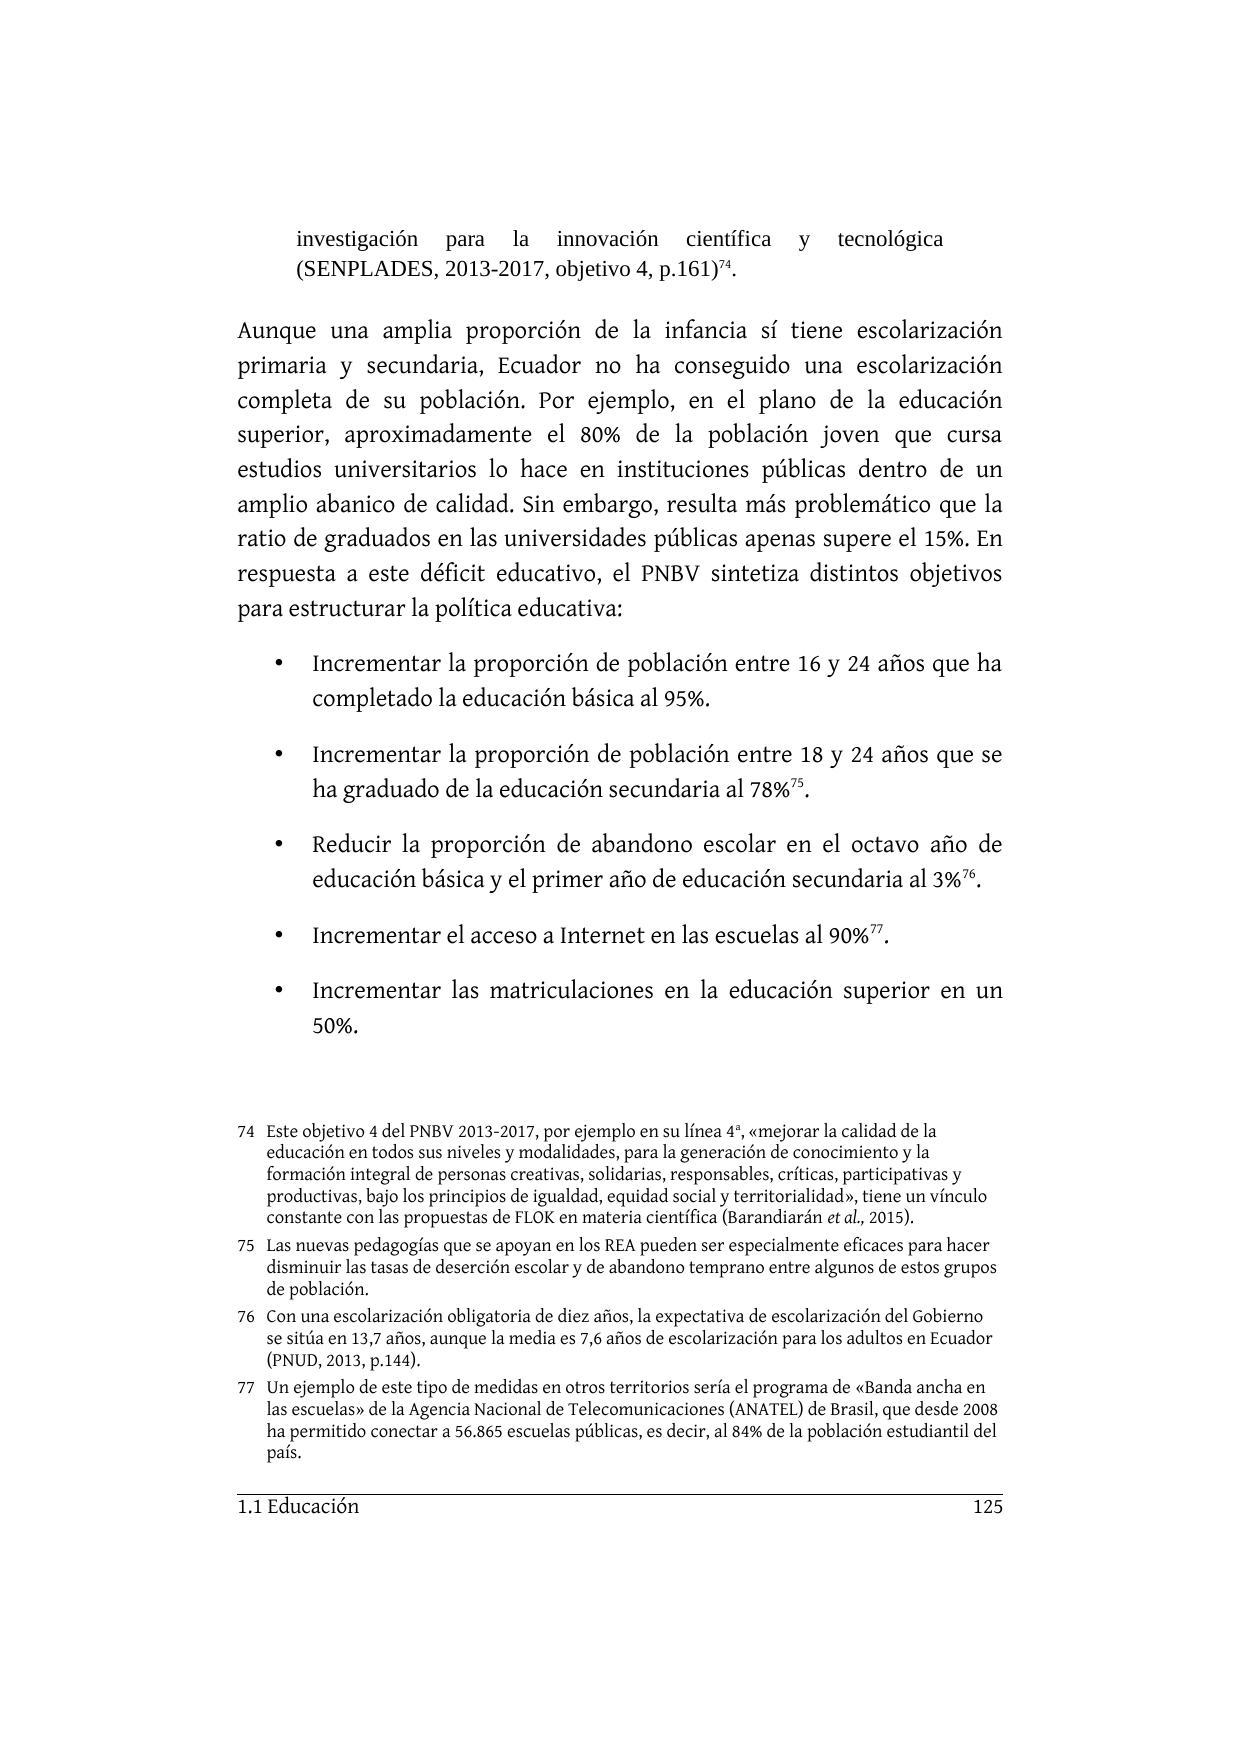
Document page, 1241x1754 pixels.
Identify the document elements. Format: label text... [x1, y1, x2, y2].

list Un ejemplo de este tipo de medidas en otros territorios sería el programa de «Banda ancha en las escuelas» de la Agencia Nacional de Telecomunicaciones (ANATEL) de Brasil, que desde 2008 ha permitido conectar a 56.865 escuelas públicas, es decir, al 84% de la población estudiantil del país. [237, 1377, 1003, 1464]
text investigación para la innovación científica y tecnológica (SENPLADES, 2013-2017, objetivo 4, p.161). [296, 225, 944, 283]
text Este objetivo 4 del PNBV 2013-2017, por ejemplo en su línea 4a, «mejorar la calidad de la educación en todos sus niveles y modalidades, para la generación de conocimiento y la formación integral de personas creativas, solidarias, responsables, críticas, participativas y productivas, bajo los principios de igualdad, equidad social y territorialidad», tiene un vínculo constante con las propuestas de FLOK en materia científica (Barandiarán et al., 2015). [237, 1121, 1003, 1229]
list Incrementar el acceso a Internet en las escuelas al 90%. [274, 921, 1003, 950]
list Incrementar la proporción de población entre 16 y 24 años que ha completado la educación básica al 95%. [274, 650, 1003, 714]
list Con una escolarización obligatoria de diez años, la expectativa de escolarización del Gobierno se sitúa en 13,7 años, aunque la media es 7,6 años de escolarización para los adultos en Ecuador (PNUD, 2013, p.144). [237, 1306, 1003, 1371]
list Reducir la proporción de abandono escolar en el octavo año de educación básica y el primer año de educación secundaria al 3%. [274, 831, 1003, 894]
list Incrementar la proporción de población entre 18 y 24 años que se ha graduado de la educación secundaria al 78%. [274, 740, 1003, 804]
list Incrementar las matriculaciones en la educación superior en un 50%. [274, 977, 1003, 1041]
text Aunque una amplia proporción de la infancia sí tiene escolarización primaria y secundaria, Ecuador no ha conseguido una escolarización completa de su población. Por ejemplo, en el plano de la educación superior, aproximadamente el 80% de la población joven que cursa estudios universitarios lo hace en instituciones públicas dentro de un amplio abanico de calidad. Sin embargo, resulta más problemático que la ratio de graduados en las universidades públicas apenas supere el 15%. En respuesta a este déficit educativo, el PNBV sintetiza distintos objetivos para estructurar la política educativa: [237, 317, 1003, 623]
list Las nuevas pedagogías que se apoyan en los REA pueden ser especialmente eficaces para hacer disminuir las tasas de deserción escolar y de abandono temprano entre algunos de estos grupos de población. [237, 1235, 1003, 1300]
